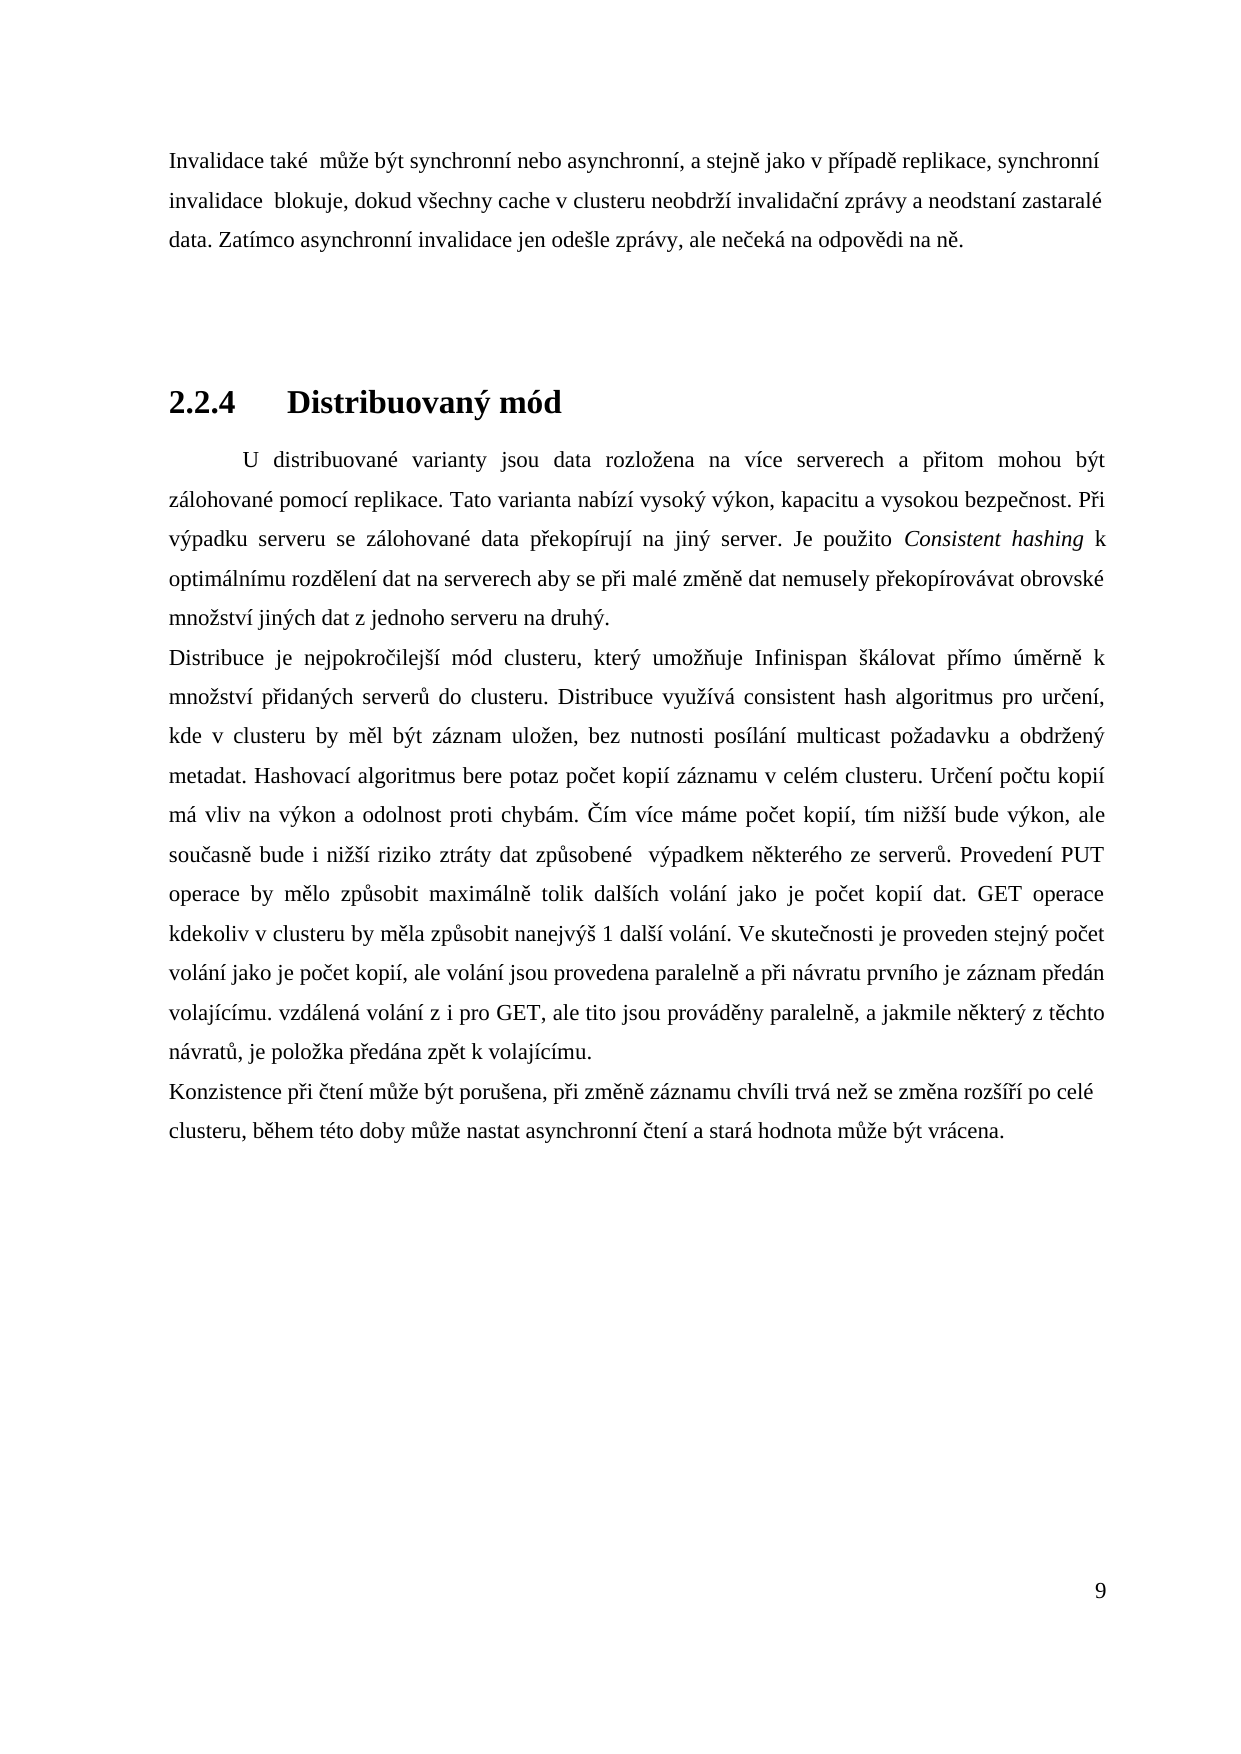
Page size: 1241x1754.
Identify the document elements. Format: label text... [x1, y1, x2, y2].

subtitle Distribuovaný mód [169, 382, 1106, 421]
text Distribuce je nejpokročilejší mód clusteru, který umožňuje Infinispan škálovat přímo úměrně k množství přidaných serverů do clusteru. Distribuce využívá consistent hash algoritmus pro určení, kde v clusteru by měl být záznam uložen, bez nutnosti posílání multicast požadavku a obdržený metadat. Hashovací algoritmus bere potaz počet kopií záznamu v celém clusteru. Určení počtu kopií má vliv na výkon a odolnost proti chybám. Čím více máme počet kopií, tím nižší bude výkon, ale současně bude i nižší riziko ztráty dat způsobené výpadkem některého ze serverů. Provedení PUT operace by mělo způsobit maximálně tolik dalších volání jako je počet kopií dat. GET operace kdekoliv v clusteru by měla způsobit nanejvýš 1 další volání. Ve skutečnosti je proveden stejný počet volání jako je počet kopií, ale volání jsou provedena paralelně a při návratu prvního je záznam předán volajícímu. vzdálená volání z i pro GET, ale tito jsou prováděny paralelně, a jakmile některý z těchto návratů, je položka předána zpět k volajícímu. [169, 644, 1106, 1065]
text U distribuované varianty jsou data rozložena na více serverech a přitom mohou být zálohované pomocí replikace. Tato varianta nabízí vysoký výkon, kapacitu a vysokou bezpečnost. Při výpadku serveru se zálohované data překopírují na jiný server. Je použito Consistent hashing k optimálnímu rozdělení dat na serverech aby se při malé změně dat nemusely překopírovávat obrovské množství jiných dat z jednoho serveru na druhý. [169, 446, 1106, 631]
text Konzistence při čtení může být porušena, při změně záznamu chvíli trvá než se změna rozšíří po celé clusteru, během této doby může nastat asynchronní čtení a stará hodnota může být vrácena. [169, 1078, 1106, 1144]
text Invalidace také může být synchronní nebo asynchronní, a stejně jako v případě replikace, synchronní invalidace blokuje, dokud všechny cache v clusteru neobdrží invalidační zprávy a neodstaní zastaralé data. Zatímco asynchronní invalidace jen odešle zprávy, ale nečeká na odpovědi na ně. [169, 148, 1106, 253]
